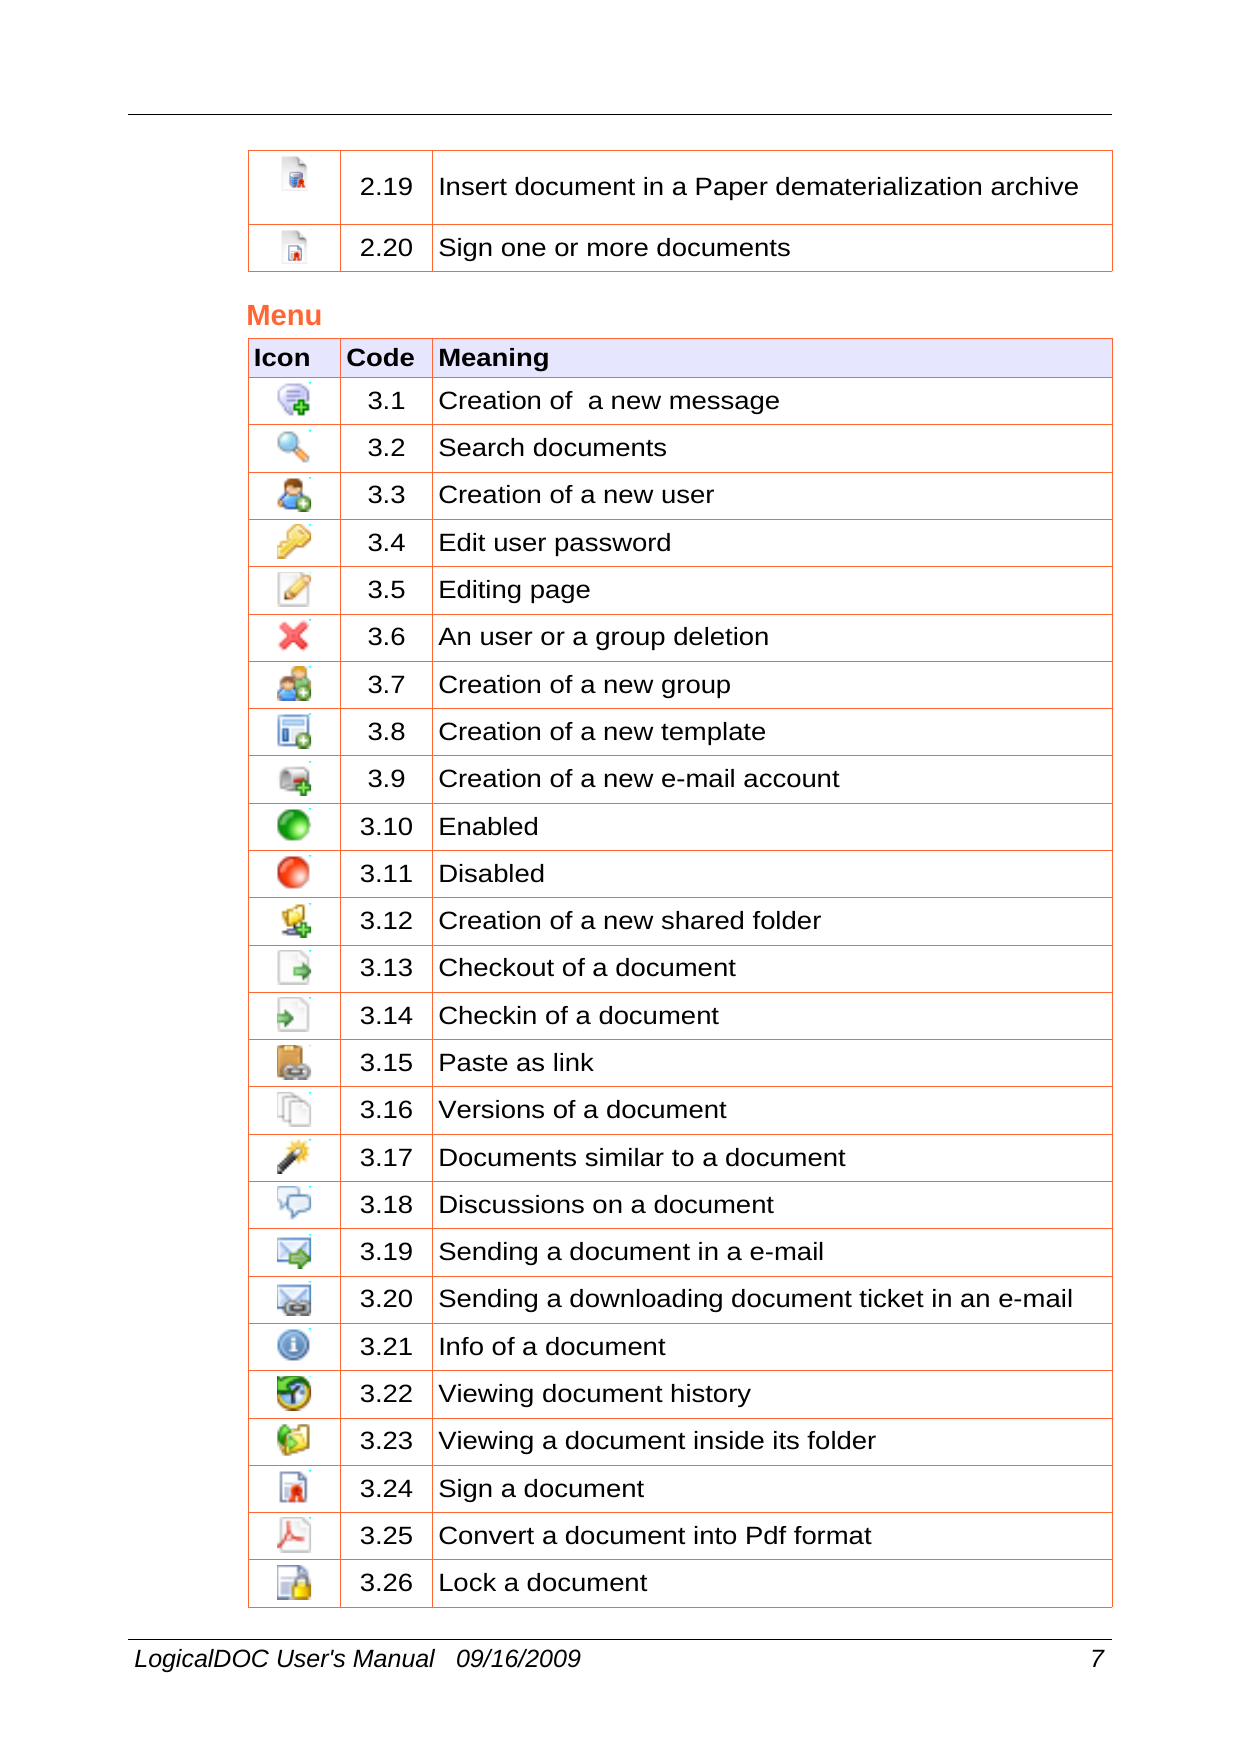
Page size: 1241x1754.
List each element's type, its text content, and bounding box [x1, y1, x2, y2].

table_header Meaning [433, 339, 1112, 377]
picture [277, 430, 312, 465]
table_cell 3.20 [341, 1277, 432, 1323]
table_cell 3.14 [341, 993, 432, 1039]
table_cell [249, 1560, 340, 1607]
table_cell [249, 946, 340, 992]
table_cell 3.11 [341, 851, 432, 897]
picture [277, 666, 312, 701]
table_cell 3.10 [341, 804, 432, 850]
table_cell Viewing a document inside its folder [433, 1419, 1112, 1465]
picture [277, 619, 312, 654]
picture [277, 1045, 312, 1080]
table_cell [249, 809, 340, 850]
table_cell [249, 478, 340, 519]
table_cell Search documents [433, 425, 1112, 472]
table_cell [249, 1513, 340, 1559]
table_cell 3.9 [341, 756, 432, 803]
table_cell [249, 1419, 340, 1465]
table_cell [249, 1324, 340, 1370]
table_cell 3.8 [341, 709, 432, 755]
table_cell 3.4 [341, 520, 432, 566]
table_cell Checkin of a document [433, 993, 1112, 1039]
table_cell Creation of a new template [433, 709, 1112, 755]
picture [277, 1470, 312, 1505]
table_cell 3.22 [341, 1371, 432, 1417]
table_cell Documents similar to a document [433, 1135, 1112, 1181]
picture [277, 1423, 312, 1458]
picture [277, 229, 312, 264]
table_cell 3.2 [341, 425, 432, 472]
picture [277, 477, 312, 512]
table_cell [249, 1371, 340, 1417]
table_cell Editing page [433, 567, 1112, 613]
table_cell [249, 378, 340, 424]
table_cell Paste as link [433, 1040, 1112, 1086]
table_cell [249, 520, 340, 566]
table_cell 3.12 [341, 898, 432, 944]
table_cell Sign a document [433, 1466, 1112, 1512]
picture [277, 1376, 312, 1411]
picture [277, 572, 312, 607]
table_cell Info of a document [433, 1324, 1112, 1370]
table_cell Enabled [433, 804, 1112, 850]
table_header Code [341, 339, 432, 377]
table_cell An user or a group deletion [433, 615, 1112, 661]
table_cell [249, 225, 340, 229]
table_cell Discussions on a document [433, 1182, 1112, 1228]
picture [277, 1139, 312, 1174]
table_cell [249, 425, 340, 464]
table_cell Creation of a new shared folder [433, 898, 1112, 944]
table_cell [249, 993, 340, 1039]
subtitle Menu [246, 299, 1112, 332]
table_cell [249, 567, 340, 613]
table_cell 3.23 [341, 1419, 432, 1465]
table_cell [249, 804, 340, 808]
table_cell Lock a document [433, 1560, 1112, 1607]
table_cell [249, 1269, 340, 1276]
table_header Icon [249, 339, 340, 377]
picture [277, 1328, 312, 1363]
picture [277, 1517, 312, 1553]
table_cell [249, 1229, 340, 1268]
table_cell 3.17 [341, 1135, 432, 1181]
table_cell [249, 662, 340, 708]
table_cell [249, 851, 340, 897]
picture [277, 950, 312, 985]
table_cell [249, 1140, 340, 1181]
table_cell 3.1 [341, 378, 432, 424]
table_cell Creation of a new user [433, 473, 1112, 519]
picture [277, 1281, 312, 1316]
table_cell Sending a downloading document ticket in an e-mail [433, 1277, 1112, 1323]
picture [277, 155, 312, 191]
table_cell Convert a document into Pdf format [433, 1513, 1112, 1559]
picture [277, 997, 312, 1032]
table_cell 2.19 [341, 151, 432, 224]
table_cell 3.24 [341, 1466, 432, 1512]
table_cell Sending a document in a e-mail [433, 1229, 1112, 1276]
table_cell [249, 1040, 340, 1086]
table_cell [249, 1135, 340, 1139]
picture [277, 1186, 312, 1222]
table_cell Insert document in a Paper dematerialization archive [433, 151, 1112, 224]
table_cell Checkout of a document [433, 946, 1112, 992]
table_cell [249, 1182, 340, 1228]
picture [277, 808, 312, 843]
table_cell Creation of a new message [433, 378, 1112, 424]
table_cell [249, 938, 340, 944]
table_cell 3.26 [341, 1560, 432, 1607]
picture [277, 761, 312, 796]
table_cell Creation of a new group [433, 662, 1112, 708]
table_cell Viewing document history [433, 1371, 1112, 1417]
table_cell [249, 151, 340, 224]
table_cell 2.20 [341, 225, 432, 271]
table_cell 3.18 [341, 1182, 432, 1228]
table_cell 3.19 [341, 1229, 432, 1276]
table_cell 3.25 [341, 1513, 432, 1559]
table_cell 3.13 [341, 946, 432, 992]
table_cell 3.6 [341, 615, 432, 661]
picture [277, 855, 312, 891]
table_cell Sign one or more documents [433, 225, 1112, 271]
table_cell [249, 465, 340, 472]
table_cell 3.15 [341, 1040, 432, 1086]
table_cell 3.3 [341, 473, 432, 519]
table_cell [249, 756, 340, 803]
table_cell 3.5 [341, 567, 432, 613]
table_cell Creation of a new e-mail account [433, 756, 1112, 803]
picture [277, 903, 312, 938]
table_cell [249, 615, 340, 661]
picture [277, 713, 312, 749]
table_cell [249, 1466, 340, 1512]
table_cell [249, 473, 340, 477]
picture [277, 1234, 312, 1269]
table_cell [249, 1087, 340, 1134]
table_cell [249, 709, 340, 755]
table_cell Versions of a document [433, 1087, 1112, 1134]
table_cell 3.7 [341, 662, 432, 708]
table_cell [249, 230, 340, 271]
picture [277, 382, 312, 418]
table_cell Edit user password [433, 520, 1112, 566]
picture [277, 524, 312, 559]
table_cell 3.16 [341, 1087, 432, 1134]
table_cell Disabled [433, 851, 1112, 897]
table_cell [249, 1277, 340, 1323]
picture [277, 1092, 312, 1127]
table_cell 3.21 [341, 1324, 432, 1370]
table_cell [249, 898, 340, 937]
